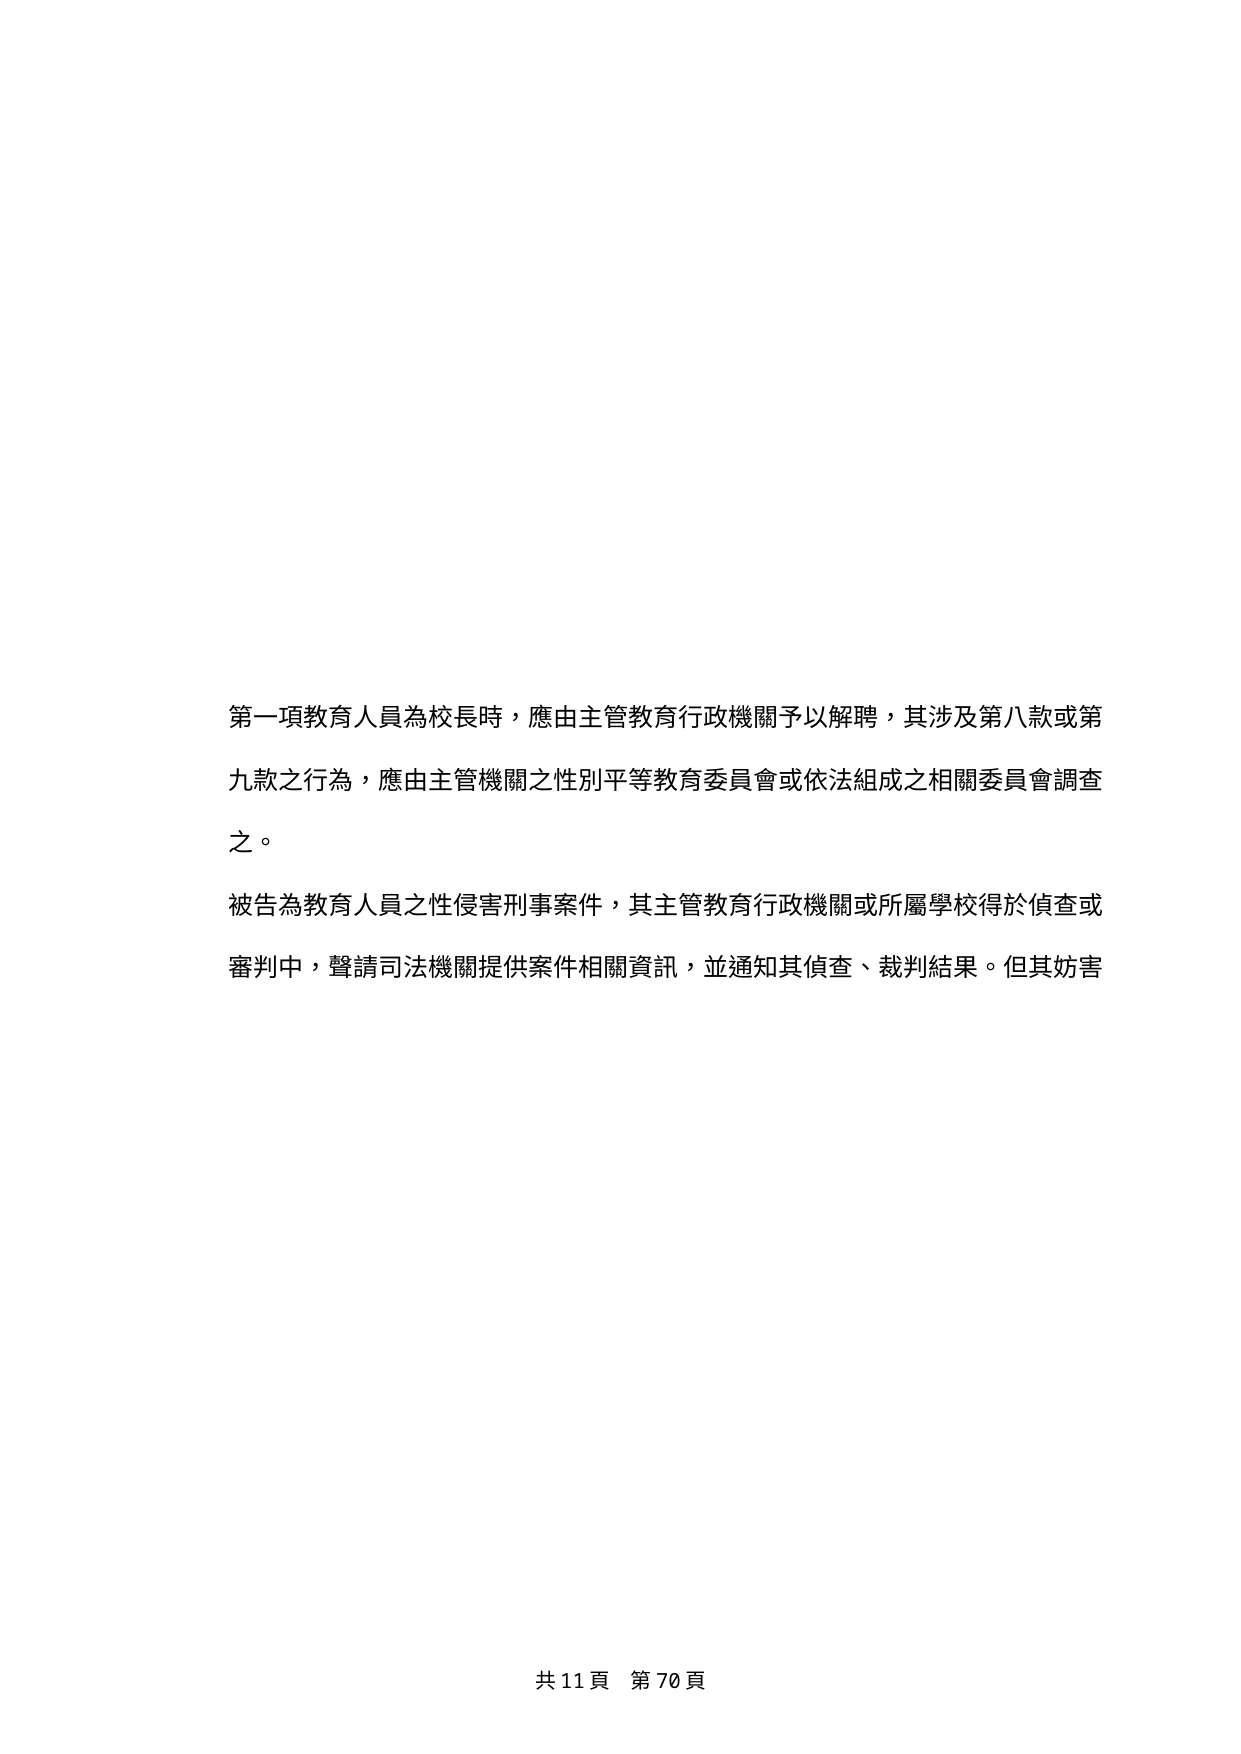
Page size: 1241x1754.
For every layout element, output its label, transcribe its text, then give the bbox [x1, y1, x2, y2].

text 第一項教育人員為校長時，應由主管教育行政機關予以解聘，其涉及第八款或第九款之行為，應由主管機關之性別平等教育委員會或依法組成之相關委員會調查之。 [229, 674, 1122, 862]
text 被告為教育人員之性侵害刑事案件，其主管教育行政機關或所屬學校得於偵查或審判中，聲請司法機關提供案件相關資訊，並通知其偵查、裁判結果。但其妨害 [229, 862, 1122, 987]
